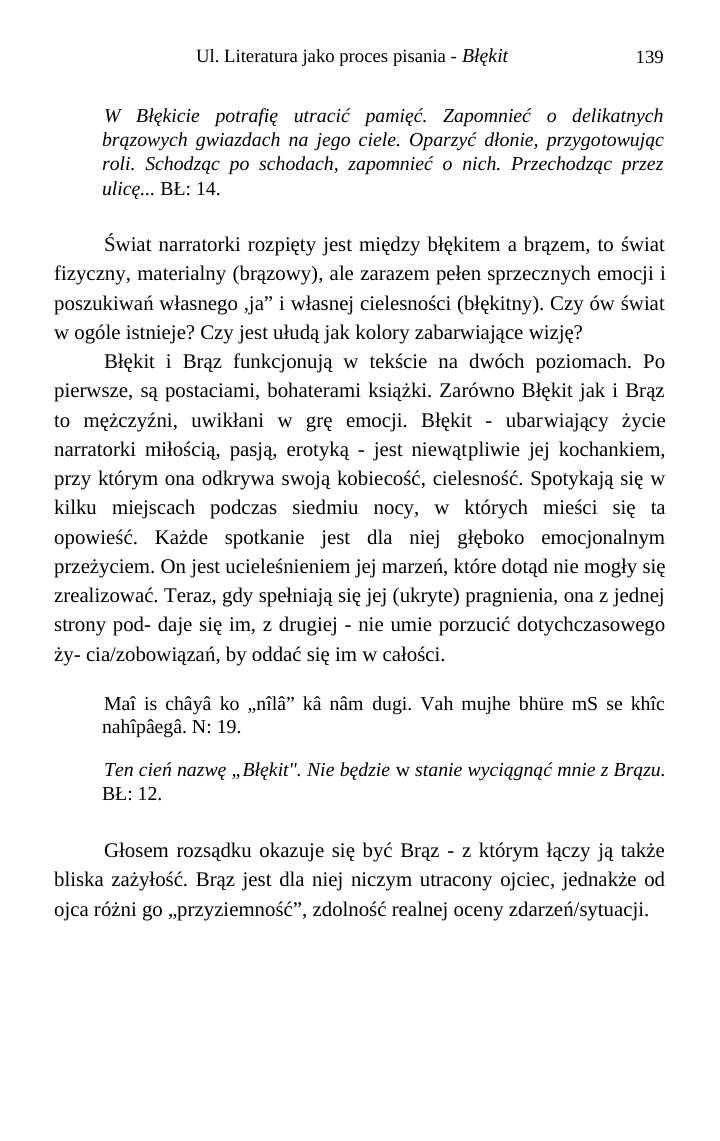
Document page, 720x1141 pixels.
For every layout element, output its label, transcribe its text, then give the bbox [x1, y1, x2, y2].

text Ul. Literatura jako proces pisania - Błękit [196, 44, 531, 67]
text Maî is châyâ ko „nîlâ” kâ nâm dugi. Vah mujhe bhüre mS se khîc nahîpâegâ. N: 19. [102, 692, 666, 737]
text Głosem rozsądku okazuje się być Brąz - z którym łączy ją także bliska zażyłość. Brąz jest dla niej niczym utracony ojciec, jednakże od ojca różni go „przyziemność”, zdolność realnej oce­ny zdarzeń/sytuacji. [54, 838, 666, 921]
text Błękit i Brąz funkcjonują w tekście na dwóch poziomach. Po pierwsze, są postaciami, bohaterami książki. Zarówno Błękit jak i Brąz to mężczyźni, uwikłani w grę emocji. Błękit - ubar­wiający życie narratorki miłością, pasją, erotyką - jest niewąt­pliwie jej kochankiem, przy którym ona odkrywa swoją kobie­cość, cielesność. Spotykają się w kilku miejscach podczas sied­miu nocy, w których mieści się ta opowieść. Każde spotkanie jest dla niej głęboko emocjonalnym przeżyciem. On jest ucieleśnie­niem jej marzeń, które dotąd nie mogły się zrealizować. Teraz, gdy spełniają się jej (ukryte) pragnienia, ona z jednej strony pod- daje się im, z drugiej - nie umie porzucić dotychczasowego ży- cia/zobowiązań, by oddać się im w całości. [54, 349, 666, 666]
text W Błękicie potrafię utracić pamięć. Zapomnieć o delikatnych brązowych gwiazdach na jego ciele. Oparzyć dłonie, przygo­towując roli. Schodząc po schodach, zapomnieć o nich. Przechodząc przez ulicę... BŁ: 14. [102, 104, 666, 199]
text Świat narratorki rozpięty jest między błękitem a brązem, to świat fizyczny, materialny (brązowy), ale zarazem pełen sprzecz­nych emocji i poszukiwań własnego ,ja” i własnej cielesności (błękitny). Czy ów świat w ogóle istnieje? Czy jest ułudą jak kolory zabarwiające wizję? [54, 232, 666, 344]
text Ten cień nazwę „Błękit". Nie będzie w stanie wyciągnąć mnie z Brązu. BŁ: 12. [102, 758, 666, 805]
text 139 [635, 46, 667, 67]
